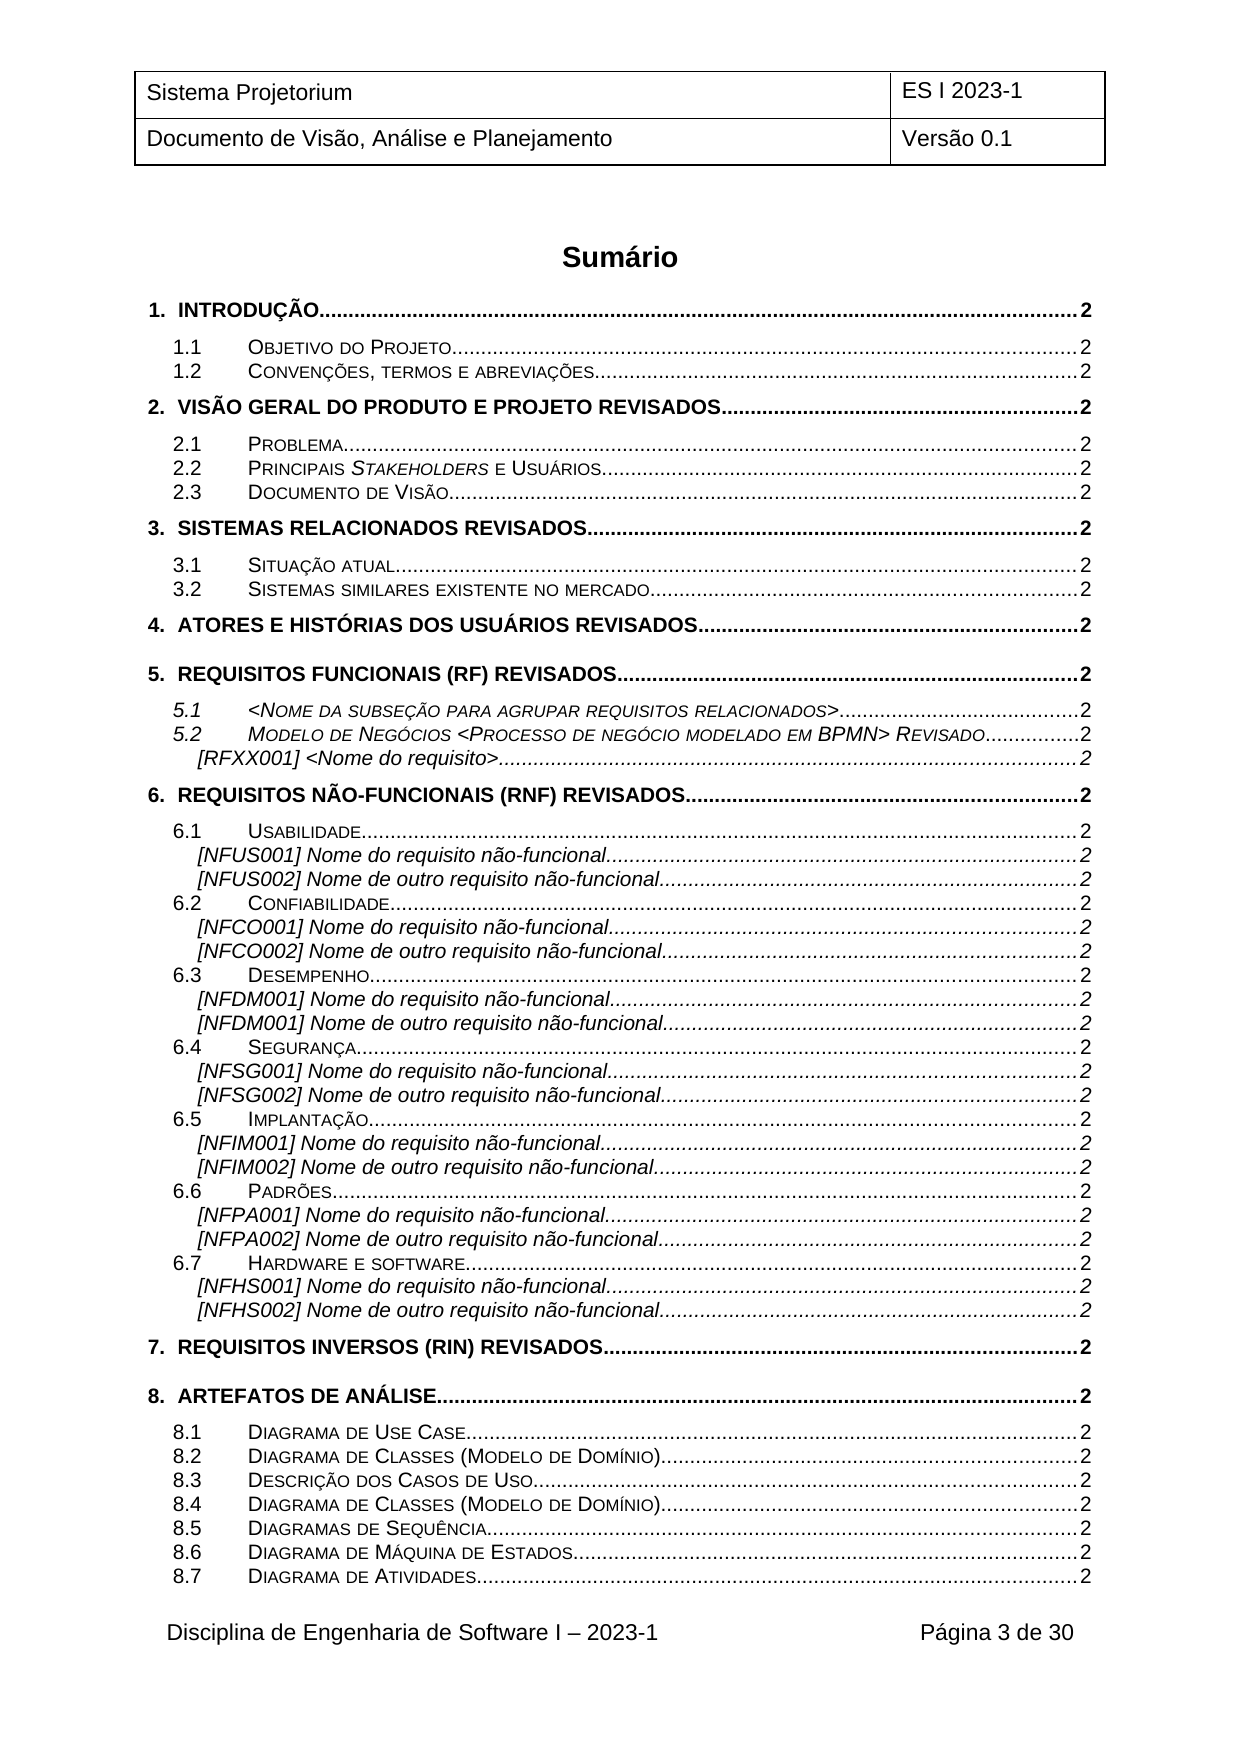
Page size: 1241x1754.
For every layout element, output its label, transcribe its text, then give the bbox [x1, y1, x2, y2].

text 5. Requisitos Funcionais (RF) Revisados 2 [148, 662, 1092, 686]
text 8.3 Descrição dos Casos de Uso 2 [173, 1468, 1092, 1492]
text [NFUS002] Nome de outro requisito não-funcional 2 [198, 867, 1092, 891]
text 3.2 Sistemas similares existente no mercado 2 [173, 576, 1092, 600]
text [NFSG002] Nome de outro requisito não-funcional 2 [198, 1083, 1092, 1107]
text 8.4 Diagrama de Classes (Modelo de Domínio) 2 [173, 1492, 1092, 1516]
text 8.7 Diagrama de Atividades 2 [173, 1564, 1092, 1588]
text 8.6 Diagrama de Máquina de Estados 2 [173, 1540, 1092, 1564]
text 2. Visão Geral do Produto e Projeto Revisados 2 [148, 395, 1092, 419]
text [NFIM001] Nome do requisito não-funcional 2 [198, 1131, 1092, 1154]
text 5.1 <Nome da subseção para agrupar requisitos relacionados> 2 [173, 698, 1092, 722]
text [NFPA001] Nome do requisito não-funcional 2 [198, 1202, 1092, 1226]
text 6.6 Padrões 2 [173, 1178, 1092, 1202]
text 2.1 Problema 2 [173, 432, 1092, 456]
text [RFXX001] <Nome do requisito> 2 [198, 746, 1092, 770]
text [NFDM001] Nome de outro requisito não-funcional 2 [198, 1011, 1092, 1035]
text [NFDM001] Nome do requisito não-funcional 2 [198, 987, 1092, 1011]
text [NFPA002] Nome de outro requisito não-funcional 2 [198, 1226, 1092, 1250]
text 3. Sistemas Relacionados Revisados 2 [148, 516, 1092, 540]
text 2.3 Documento de Visão 2 [173, 479, 1092, 503]
text [NFUS001] Nome do requisito não-funcional 2 [198, 843, 1092, 867]
subtitle 1. Introdução 2 [148, 298, 1092, 322]
text 1.1 Objetivo do Projeto 2 [173, 335, 1092, 359]
text 8.2 Diagrama de Classes (Modelo de Domínio) 2 [173, 1444, 1092, 1468]
text 6.4 Segurança 2 [173, 1035, 1092, 1059]
text 3.1 Situação atual 2 [173, 552, 1092, 576]
text 6.7 Hardware e software 2 [173, 1250, 1092, 1274]
text 6.1 Usabilidade 2 [173, 819, 1092, 843]
text 8.5 Diagramas de Sequência 2 [173, 1516, 1092, 1540]
text [NFCO001] Nome do requisito não-funcional 2 [198, 915, 1092, 939]
text 7. Requisitos Inversos (RIN) Revisados 2 [148, 1335, 1092, 1359]
text 6.3 Desempenho 2 [173, 963, 1092, 987]
text 8. Artefatos de Análise 2 [148, 1384, 1092, 1408]
text 4. Atores e Histórias dos Usuários Revisados 2 [148, 613, 1092, 637]
text 6.2 Confiabilidade 2 [173, 891, 1092, 915]
text 5.2 Modelo de Negócios <Processo de negócio modelado em BPMN> Revisado 2 [173, 722, 1092, 746]
subtitle Sumário [148, 240, 1092, 273]
text 6.5 Implantação 2 [173, 1107, 1092, 1131]
text 1.2 Convenções, termos e abreviações 2 [173, 359, 1092, 383]
text 2.2 Principais Stakeholders e Usuários 2 [173, 456, 1092, 479]
text 6. Requisitos Não-Funcionais (RNF) Revisados 2 [148, 783, 1092, 807]
text [NFHS002] Nome de outro requisito não-funcional 2 [198, 1298, 1092, 1322]
text 8.1 Diagrama de Use Case 2 [173, 1420, 1092, 1444]
text [NFSG001] Nome do requisito não-funcional 2 [198, 1059, 1092, 1083]
text [NFCO002] Nome de outro requisito não-funcional 2 [198, 939, 1092, 963]
text [NFHS001] Nome do requisito não-funcional 2 [198, 1274, 1092, 1298]
text [NFIM002] Nome de outro requisito não-funcional 2 [198, 1154, 1092, 1178]
